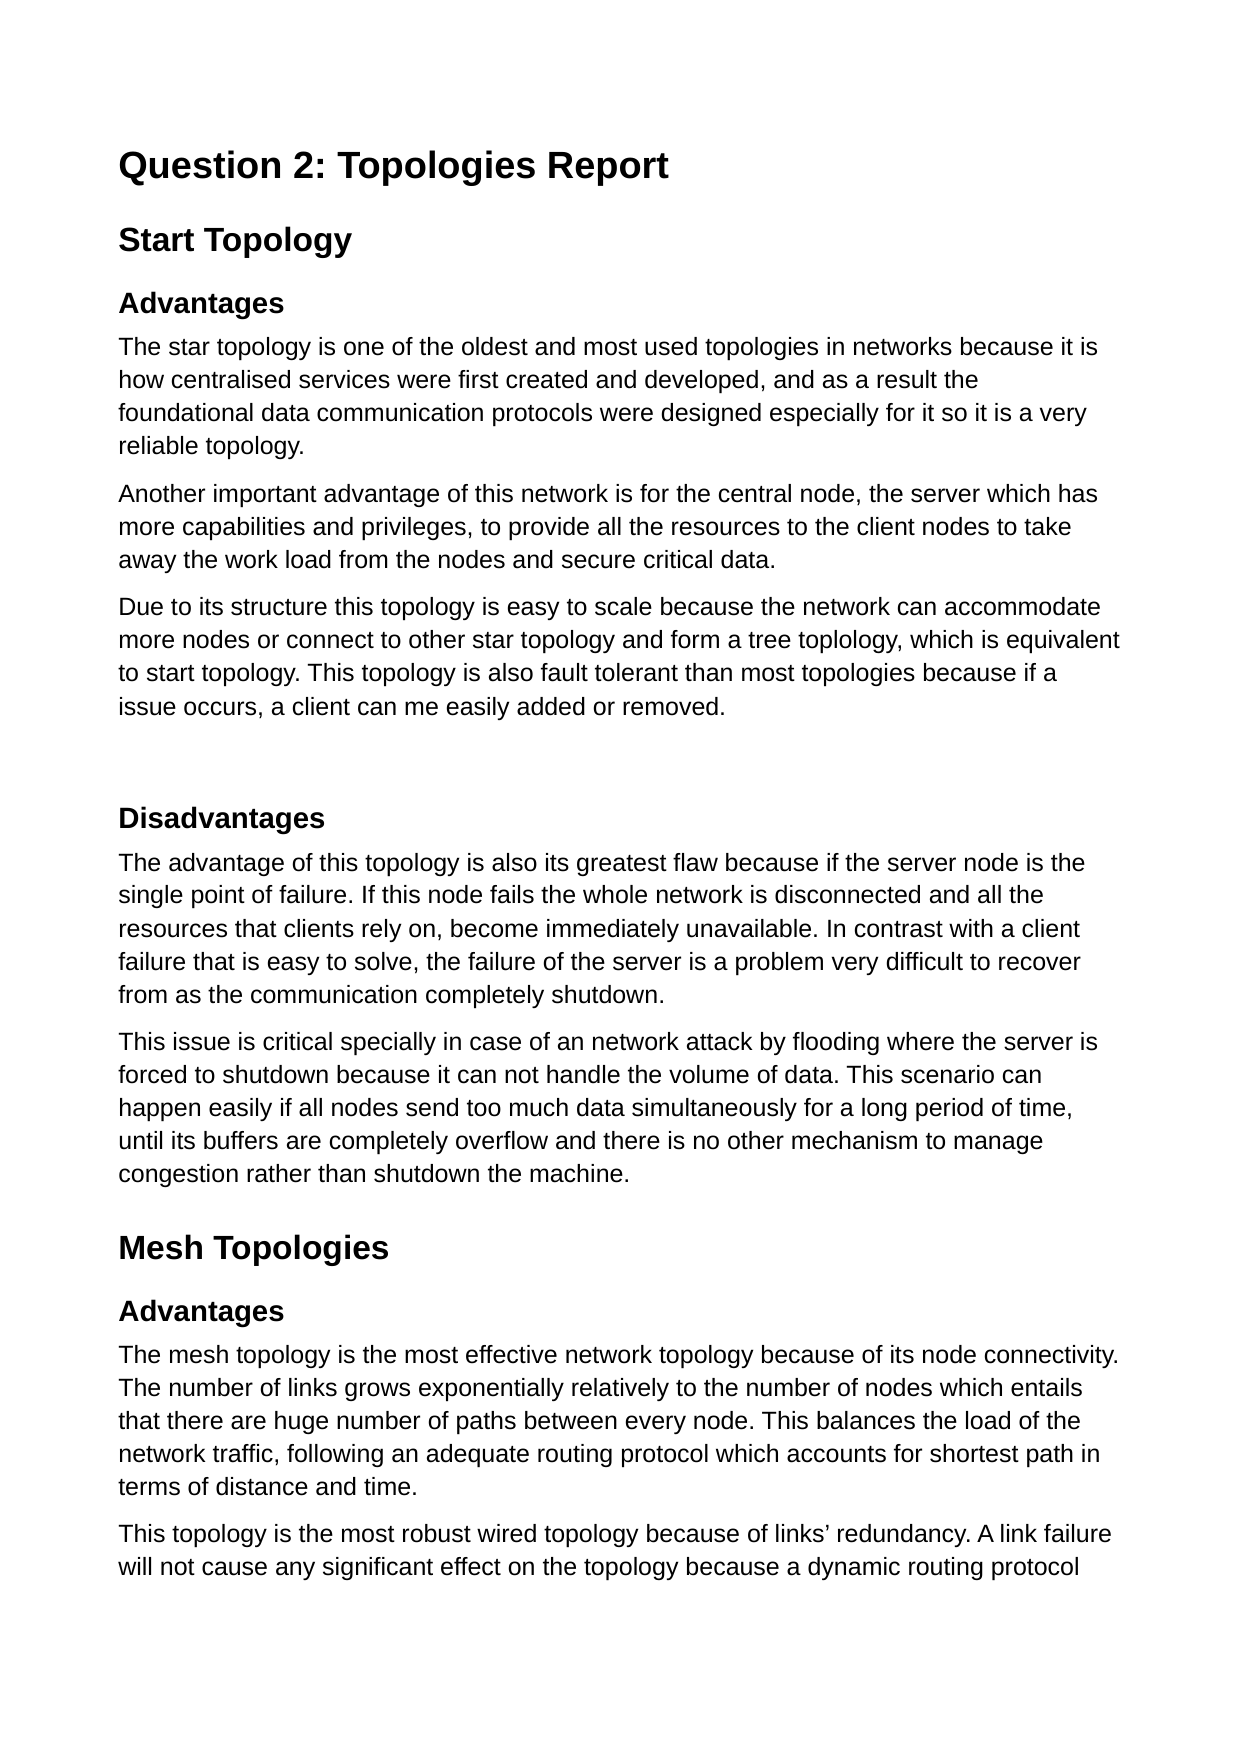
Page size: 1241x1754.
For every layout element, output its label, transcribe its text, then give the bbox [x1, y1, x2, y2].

text The star topology is one of the oldest and most used topologies in networks because it is how centralised services were first created and developed, and as a result the foundational data communication protocols were designed especially for it so it is a very reliable topology. [118, 332, 1122, 460]
subtitle Start Topology [118, 220, 1122, 259]
subtitle Question 2: Topologies Report [118, 143, 1122, 187]
text This issue is critical specially in case of an network attack by flooding where the server is forced to shutdown because it can not handle the volume of data. This scenario can happen easily if all nodes send too much data simultaneously for a long period of time, until its buffers are completely overflow and there is no other mechanism to manage congestion rather than shutdown the machine. [118, 1027, 1122, 1188]
subtitle Mesh Topologies [118, 1228, 1122, 1266]
text Another important advantage of this network is for the central node, the server which has more capabilities and privileges, to provide all the resources to the client nodes to take away the work load from the nodes and secure critical data. [118, 479, 1122, 573]
subtitle Advantages [118, 286, 1122, 319]
text The advantage of this topology is also its greatest flaw because if the server node is the single point of failure. If this node fails the whole network is disconnected and all the resources that clients rely on, become immediately unavailable. In contrast with a client failure that is easy to solve, the failure of the server is a problem very difficult to recover from as the communication completely shutdown. [118, 847, 1122, 1008]
text The mesh topology is the most effective network topology because of its node connectivity. The number of links grows exponentially relatively to the number of nodes which entails that there are huge number of paths between every node. This balances the load of the network traffic, following an adequate routing protocol which accounts for shortest path in terms of distance and time. [118, 1340, 1122, 1501]
text This topology is the most robust wired topology because of links’ redundancy. A link failure will not cause any significant effect on the topology because a dynamic routing protocol [118, 1519, 1122, 1581]
text Due to its structure this topology is easy to scale because the network can accommodate more nodes or connect to other star topology and form a tree toplology, which is equivalent to start topology. This topology is also fault tolerant than most topologies because if a issue occurs, a client can me easily added or removed. [118, 592, 1122, 720]
subtitle Advantages [118, 1293, 1122, 1327]
subtitle Disadvantages [118, 801, 1122, 835]
